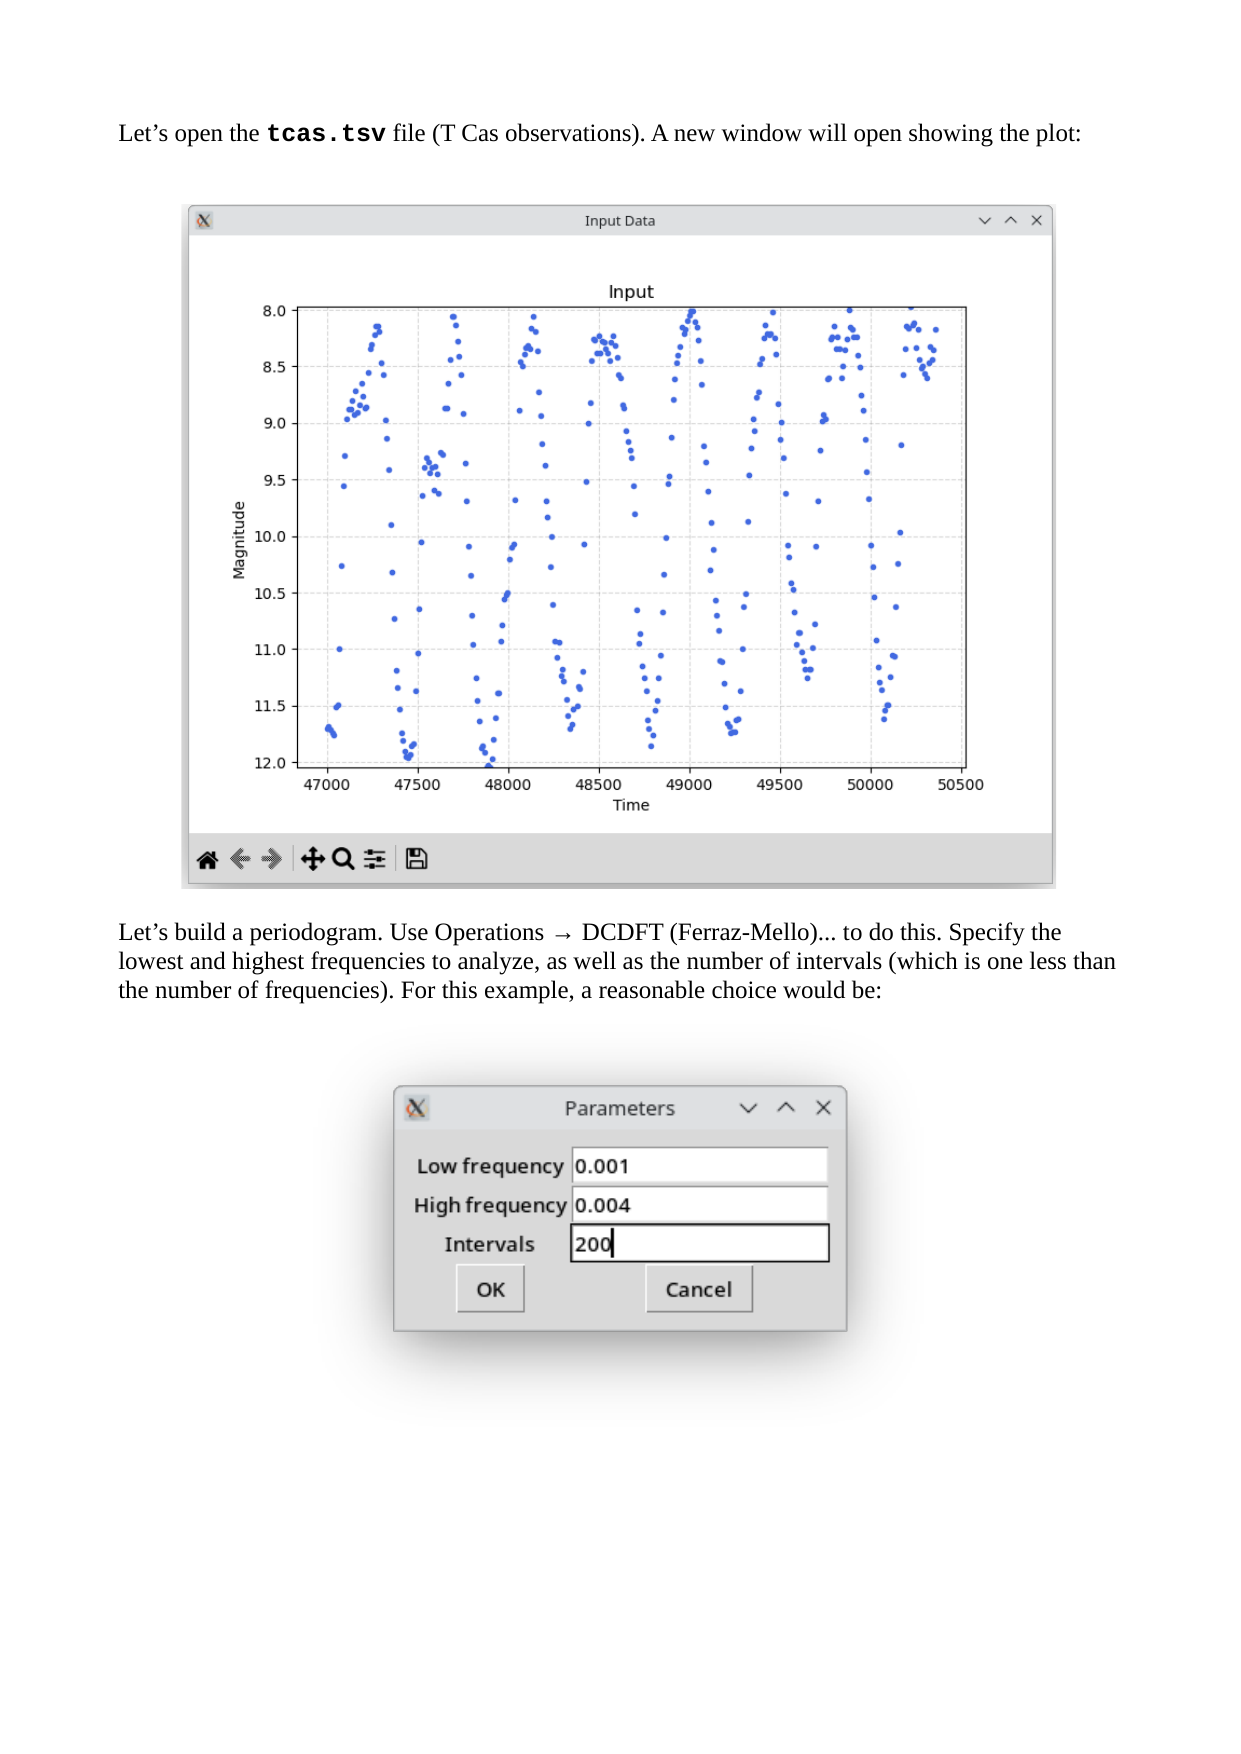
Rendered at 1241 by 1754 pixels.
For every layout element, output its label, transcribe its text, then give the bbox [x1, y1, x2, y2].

text Let’s build a periodogram. Use Operations → DCDFT (Ferraz-Mello)... to do this. Specify the lowest and highest frequencies to analyze, as well as the number of intervals (which is one less than the number of frequencies). For this example, a reasonable choice would be: [118, 917, 1122, 1004]
text Let’s open the tcas.tsv file (T Cas observations). A new window will open showing the plot: [118, 118, 1122, 149]
